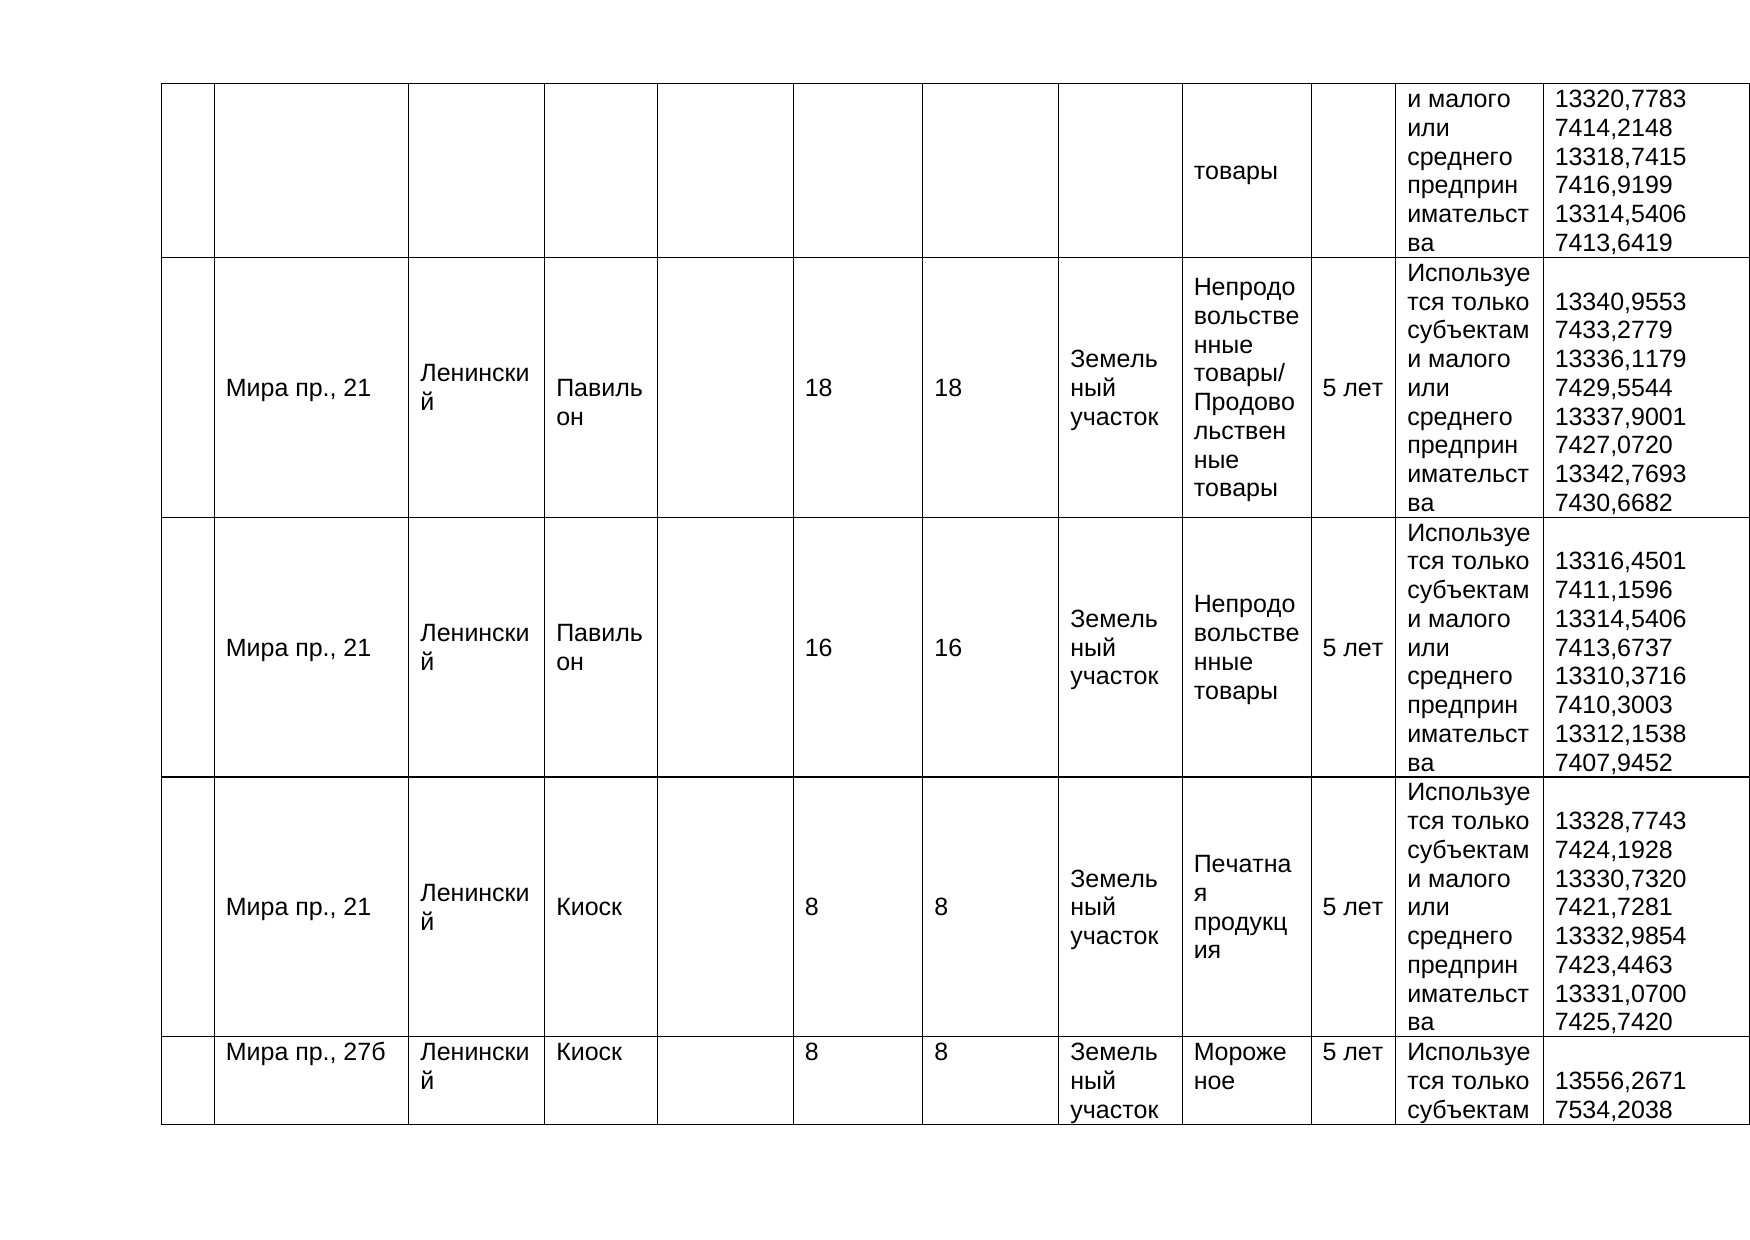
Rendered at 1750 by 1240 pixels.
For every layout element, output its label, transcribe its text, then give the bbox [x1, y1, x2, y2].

table_cell 13556,2671 7534,2038 [1544, 1037, 1749, 1123]
table_cell [162, 518, 214, 776]
table_cell Мира пр., 21 [215, 778, 408, 1036]
table_cell [658, 84, 793, 257]
table_cell Мира пр., 27б [215, 1037, 408, 1123]
table_cell Мира пр., 21 [215, 518, 408, 776]
table_cell [923, 84, 1058, 257]
table_cell 8 [923, 778, 1058, 1036]
table_cell 13320,7783 7414,2148 13318,7415 7416,9199 13314,5406 7413,6419 [1544, 84, 1749, 257]
table_cell Мира пр., 21 [215, 258, 408, 517]
table_cell [545, 84, 657, 257]
table_cell [1312, 84, 1395, 257]
table_cell Ленинский [409, 778, 544, 1036]
table_cell [215, 84, 408, 257]
table_cell 18 [923, 258, 1058, 517]
table_cell [658, 778, 793, 1036]
table_cell Печатная продукция [1183, 778, 1311, 1036]
table_cell [162, 778, 214, 1036]
table_cell Земельный участок [1059, 1037, 1182, 1123]
table_cell Павильон [545, 258, 657, 517]
table_cell Используется только субъектами малого или среднего предпринимательства [1396, 258, 1543, 517]
table_cell 5 лет [1312, 258, 1395, 517]
table_cell 18 [794, 258, 922, 517]
table_cell 8 [794, 1037, 922, 1123]
table_cell Павильон [545, 518, 657, 776]
table_cell Земельный участок [1059, 518, 1182, 776]
table_cell 5 лет [1312, 778, 1395, 1036]
table_cell Земельный участок [1059, 778, 1182, 1036]
table_cell Земельный участок [1059, 258, 1182, 517]
table_cell Непродовольственные товары [1183, 518, 1311, 776]
table_cell Ленинский [409, 258, 544, 517]
table_cell Мороженое [1183, 1037, 1311, 1123]
table_cell [162, 258, 214, 517]
table_cell Используется только субъектами малого или среднего предпринимательства [1396, 778, 1543, 1036]
table_cell 16 [794, 518, 922, 776]
table_cell [162, 1037, 214, 1123]
table_cell [162, 84, 214, 257]
table_cell 13316,4501 7411,1596 13314,5406 7413,6737 13310,3716 7410,3003 13312,1538 7407,9452 [1544, 518, 1749, 776]
table_cell Непродовольственные товары/ Продовольственные товары [1183, 258, 1311, 517]
table_cell [658, 258, 793, 517]
table_cell товары [1183, 84, 1311, 257]
table_cell Используется только субъектами малого или среднего предпринимательства [1396, 518, 1543, 776]
table_cell Ленинский [409, 518, 544, 776]
table_cell 5 лет [1312, 1037, 1395, 1123]
table_cell 16 [923, 518, 1058, 776]
table_cell 8 [923, 1037, 1058, 1123]
table_cell и малого или среднего предпринимательства [1396, 84, 1543, 257]
table_cell [409, 84, 544, 257]
table_cell Используется только субъектам [1396, 1037, 1543, 1123]
table_cell 8 [794, 778, 922, 1036]
table_cell 13340,9553 7433,2779 13336,1179 7429,5544 13337,9001 7427,0720 13342,7693 7430,6682 [1544, 258, 1749, 517]
table_cell Киоск [545, 1037, 657, 1123]
table_cell [1059, 84, 1182, 257]
table_cell 5 лет [1312, 518, 1395, 776]
table_cell [658, 1037, 793, 1123]
table_cell Киоск [545, 778, 657, 1036]
table_cell [658, 518, 793, 776]
table_cell Ленинский [409, 1037, 544, 1123]
table_cell 13328,7743 7424,1928 13330,7320 7421,7281 13332,9854 7423,4463 13331,0700 7425,7420 [1544, 778, 1749, 1036]
table_cell [794, 84, 922, 257]
